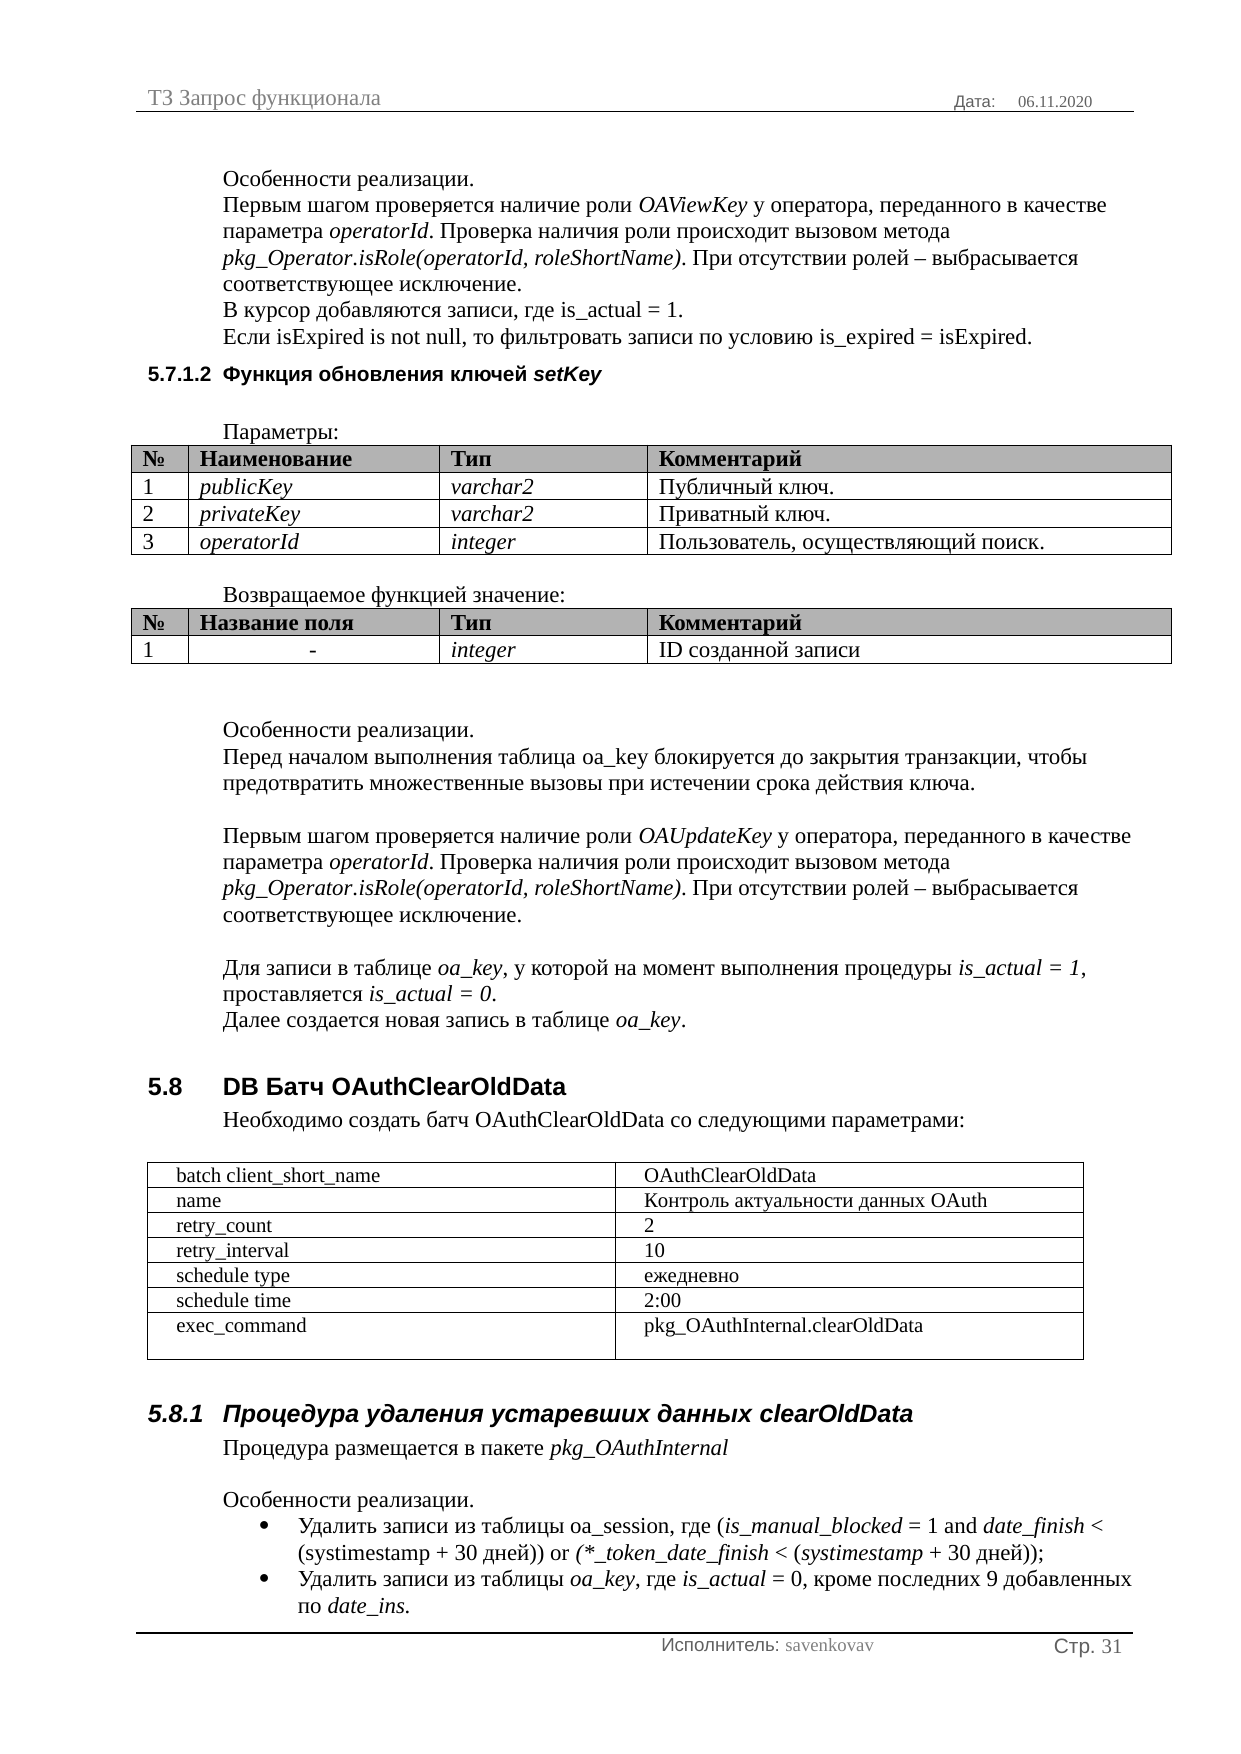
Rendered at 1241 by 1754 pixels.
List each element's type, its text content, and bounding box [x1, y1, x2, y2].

text В курсор добавляются записи, где is_actual = 1. [223, 296, 1152, 323]
table_cell Публичный ключ. [648, 473, 1171, 499]
table_cell varchar2 [440, 500, 647, 527]
table_cell 1 [132, 636, 188, 663]
table_header Название поля [189, 609, 439, 635]
text Первым шагом проверяется наличие роли OAUpdateKey у оператора, переданного в качестве параметра operatorId. Проверка наличия роли происходит вызовом метода pkg_Operator.isRole(operatorId, roleShortName). При отсутствии ролей – выбрасывается соответствующее исключение. [223, 822, 1152, 927]
text Особенности реализации. [223, 716, 1152, 743]
table_cell retry_count [148, 1213, 615, 1237]
table_cell schedule type [148, 1263, 615, 1287]
text Особенности реализации. [223, 164, 1152, 191]
subtitle Процедура удаления устаревших данных clearOldData [148, 1398, 1152, 1427]
table_cell retry_interval [148, 1238, 615, 1262]
table_cell ID созданной записи [648, 636, 1171, 663]
table_header Тип [440, 446, 647, 472]
list Удалить записи из таблицы oa_session, где (is_manual_blocked = 1 and date_finish < (systimestamp + 30 дней)) or (*_token_date_finish < (systimestamp + 30 дней)); [260, 1513, 1152, 1565]
table_cell name [148, 1188, 615, 1212]
table_cell 3 [132, 528, 188, 554]
table_header Комментарий [648, 609, 1171, 635]
table_cell schedule time [148, 1288, 615, 1312]
table_cell 10 [616, 1238, 1083, 1262]
table_cell varchar2 [440, 473, 647, 499]
subtitle Функция обновления ключей setKey [148, 362, 1152, 386]
table_header № [132, 609, 188, 635]
table_cell 2 [616, 1213, 1083, 1237]
text Особенности реализации. [223, 1486, 1152, 1513]
text Возвращаемое функцией значение: [223, 581, 1152, 608]
text Если isExpired is not null, то фильтровать записи по условию is_expired = isExpired. [223, 323, 1152, 349]
table_cell 1 [132, 473, 188, 499]
table_cell integer [440, 636, 647, 663]
table_header Тип [440, 609, 647, 635]
text Для записи в таблице oa_key, у которой на момент выполнения процедуры is_actual = 1, проставляется is_actual = 0. [223, 953, 1152, 1006]
table_cell pkg_OAuthInternal.clearOldData [616, 1313, 1083, 1359]
table_cell ежедневно [616, 1263, 1083, 1287]
table_cell - [189, 636, 439, 663]
table_cell operatorId [189, 528, 439, 554]
table_cell privateKey [189, 500, 439, 527]
subtitle DB Батч OAuthClearOldData [148, 1071, 1152, 1100]
text Далее создается новая запись в таблице oa_key. [223, 1006, 1152, 1033]
table_cell 2:00 [616, 1288, 1083, 1312]
text Необходимо создать батч OAuthClearOldData со следующими параметрами: [223, 1106, 1152, 1133]
list Удалить записи из таблицы oa_key, где is_actual = 0, кроме последних 9 добавленных по date_ins. [260, 1565, 1152, 1618]
table_header № [132, 446, 188, 472]
table_cell 2 [132, 500, 188, 527]
table_cell publicKey [189, 473, 439, 499]
text Параметры: [223, 418, 1152, 444]
text Перед началом выполнения таблица oa_key блокируется до закрытия транзакции, чтобы предотвратить множественные вызовы при истечении срока действия ключа. [223, 743, 1152, 795]
text Процедура размещается в пакете pkg_OAuthInternal [223, 1433, 1152, 1460]
table_header batch client_short_name [148, 1163, 615, 1187]
table_cell Пользователь, осуществляющий поиск. [648, 528, 1171, 554]
table_header Наименование [189, 446, 439, 472]
table_cell integer [440, 528, 647, 554]
table_cell exec_command [148, 1313, 615, 1359]
text Первым шагом проверяется наличие роли OAViewKey у оператора, переданного в качестве параметра operatorId. Проверка наличия роли происходит вызовом метода pkg_Operator.isRole(operatorId, roleShortName). При отсутствии ролей – выбрасывается соответствующее исключение. [223, 191, 1152, 296]
table_cell Приватный ключ. [648, 500, 1171, 527]
table_header OAuthClearOldData [616, 1163, 1083, 1187]
table_header Комментарий [648, 446, 1171, 472]
table_cell Контроль актуальности данных OAuth [616, 1188, 1083, 1212]
